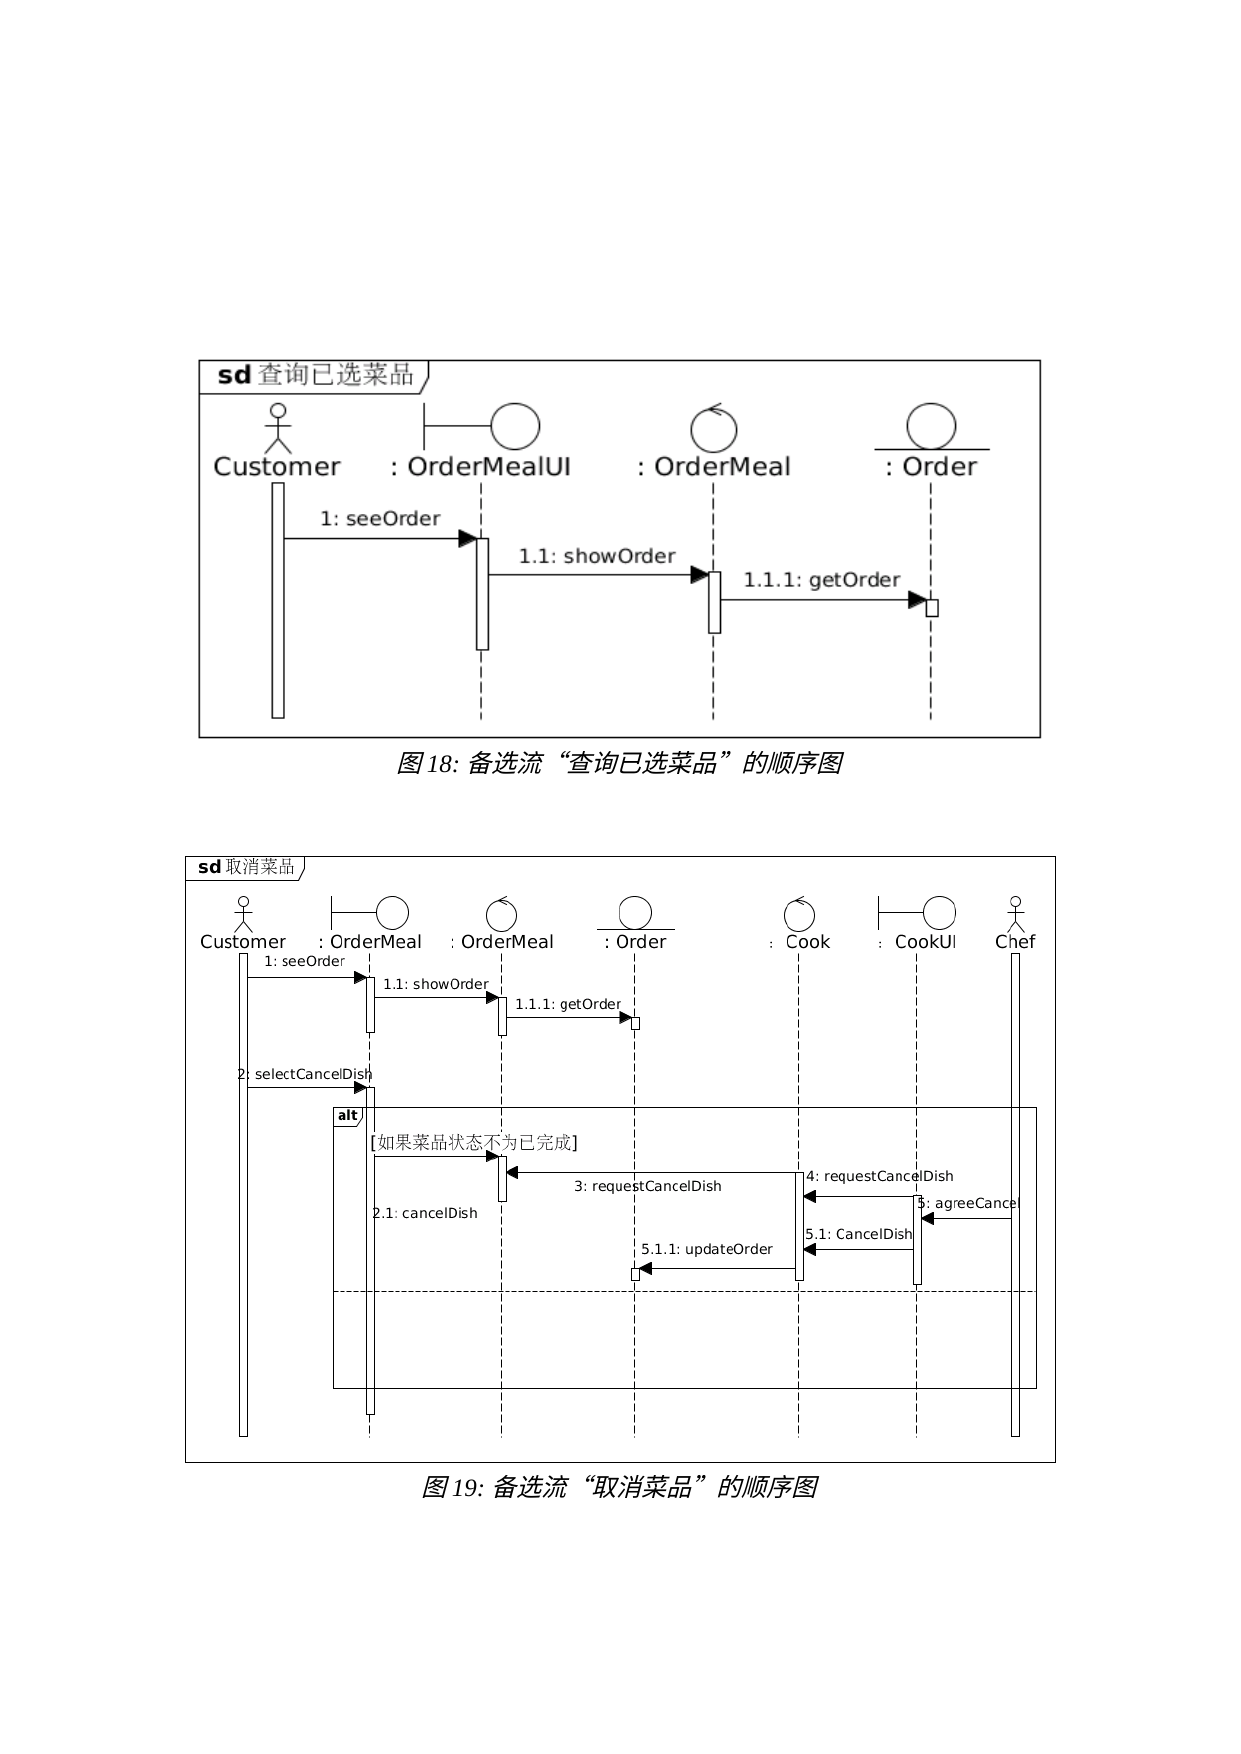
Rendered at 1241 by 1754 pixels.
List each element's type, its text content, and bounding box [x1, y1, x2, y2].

picture [174, 852, 1066, 1468]
text 图 18: 备选流“查询已选菜品”的顺序图 [174, 744, 1066, 780]
picture [190, 353, 1050, 744]
text 图 19: 备选流“取消菜品”的顺序图 [174, 1468, 1066, 1504]
